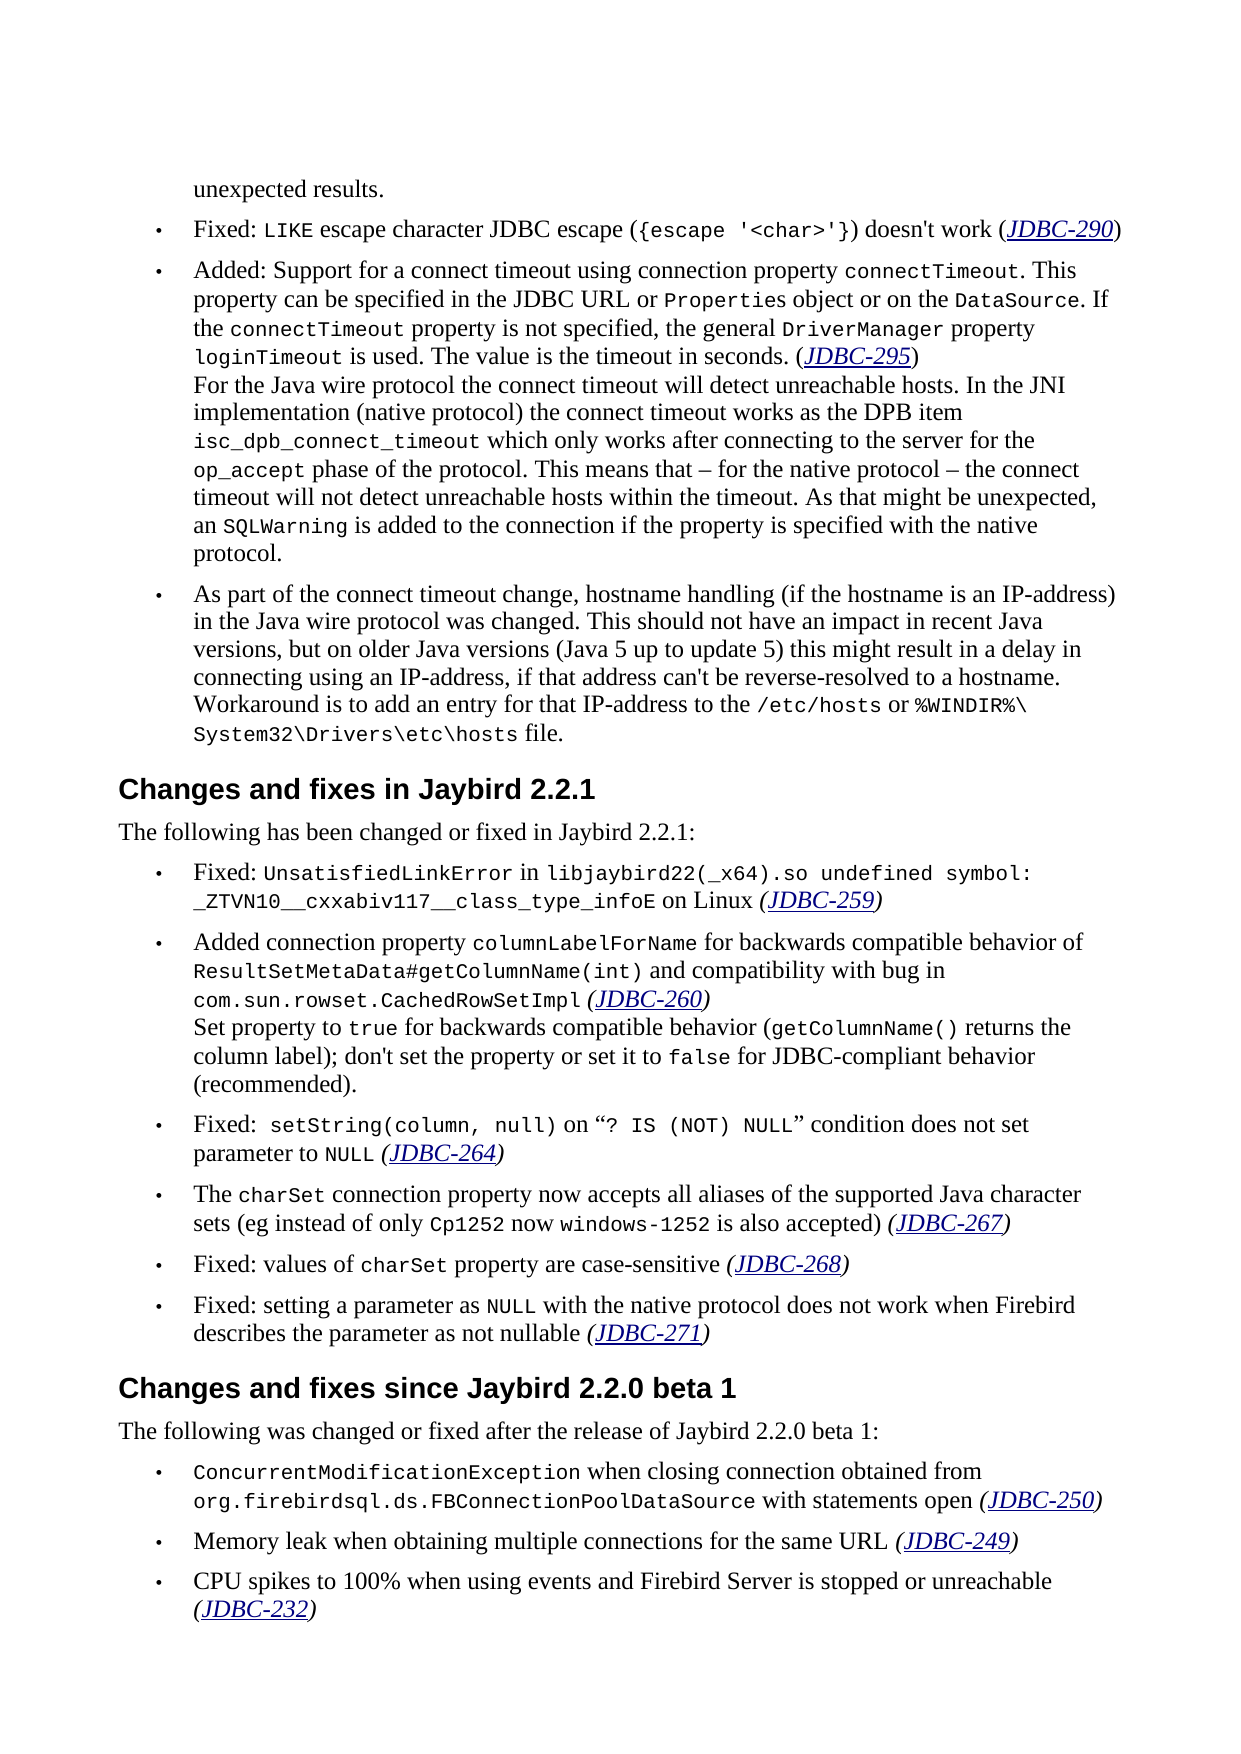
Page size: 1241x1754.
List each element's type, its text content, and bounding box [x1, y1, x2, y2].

list Fixed: setting a parameter as NULL with the native protocol does not work when Firebird describes the parameter as not nullable (JDBC-271) [156, 1291, 1122, 1347]
list Fixed: LIKE escape character JDBC escape ({escape '<char>'}) doesn't work (JDBC-290) [156, 216, 1122, 244]
subtitle Changes and fixes since Jaybird 2.2.0 beta 1 [118, 1372, 1122, 1405]
list As part of the connect timeout change, hostname handling (if the hostname is an IP-address) in the Java wire protocol was changed. This should not have an impact in recent Java versions, but on older Java versions (Java 5 up to update 5) this might result in a delay in connecting using an IP-address, if that address can't be reverse-resolved to a hostname. Workaround is to add an entry for that IP-address to the /etc/hosts or %WINDIR%\System32\Drivers\etc\hosts file. [156, 580, 1122, 748]
list ConcurrentModificationException when closing connection obtained from org.firebirdsql.ds.FBConnectionPoolDataSource with statements open (JDBC-250) [156, 1457, 1122, 1514]
list Added: Support for a connect timeout using connection property connectTimeout. This property can be specified in the JDBC URL or Properties object or on the DataSource. If the connectTimeout property is not specified, the general DriverManager property loginTimeout is used. The value is the timeout in seconds. (JDBC-295) For the Java wire protocol the connect timeout will detect unreachable hosts. In the JNI implementation (native protocol) the connect timeout works as the DPB item isc_dpb_connect_timeout which only works after connecting to the server for the op_accept phase of the protocol. This means that – for the native protocol – the connect timeout will not detect unreachable hosts within the timeout. As that might be unexpected, an SQLWarning is added to the connection if the property is specified with the native protocol. [156, 257, 1122, 567]
list CPU spikes to 100% when using events and Firebird Server is stopped or unreachable (JDBC-232) [156, 1567, 1122, 1623]
list Fixed: UnsatisfiedLinkError in libjaybird22(_x64).so undefined symbol: _ZTVN10__cxxabiv117__class_type_infoE on Linux (JDBC-259) [156, 858, 1122, 915]
list Fixed: setString(column, null) on “? IS (NOT) NULL” condition does not set parameter to NULL (JDBC-264) [156, 1111, 1122, 1168]
list Fixed: values of charSet property are case-sensitive (JDBC-268) [156, 1250, 1122, 1278]
list Memory leak when obtaining multiple connections for the same URL (JDBC-249) [156, 1527, 1122, 1555]
subtitle Changes and fixes in Jaybird 2.2.1 [118, 773, 1122, 805]
text The following was changed or fixed after the release of Jaybird 2.2.0 beta 1: [118, 1417, 1122, 1445]
text The following has been changed or fixed in Jaybird 2.2.1: [118, 818, 1122, 846]
list Added connection property columnLabelForName for backwards compatible behavior of ResultSetMetaData#getColumnName(int) and compatibility with bug in com.sun.rowset.CachedRowSetImpl (JDBC-260) Set property to true for backwards compatible behavior (getColumnName() returns the column label); don't set the property or set it to false for JDBC-compliant behavior (recommended). [156, 928, 1122, 1098]
list The charSet connection property now accepts all aliases of the supported Java character sets (eg instead of only Cp1252 now windows-1252 is also accepted) (JDBC-267) [156, 1180, 1122, 1237]
list unexpected results. [156, 175, 1122, 203]
